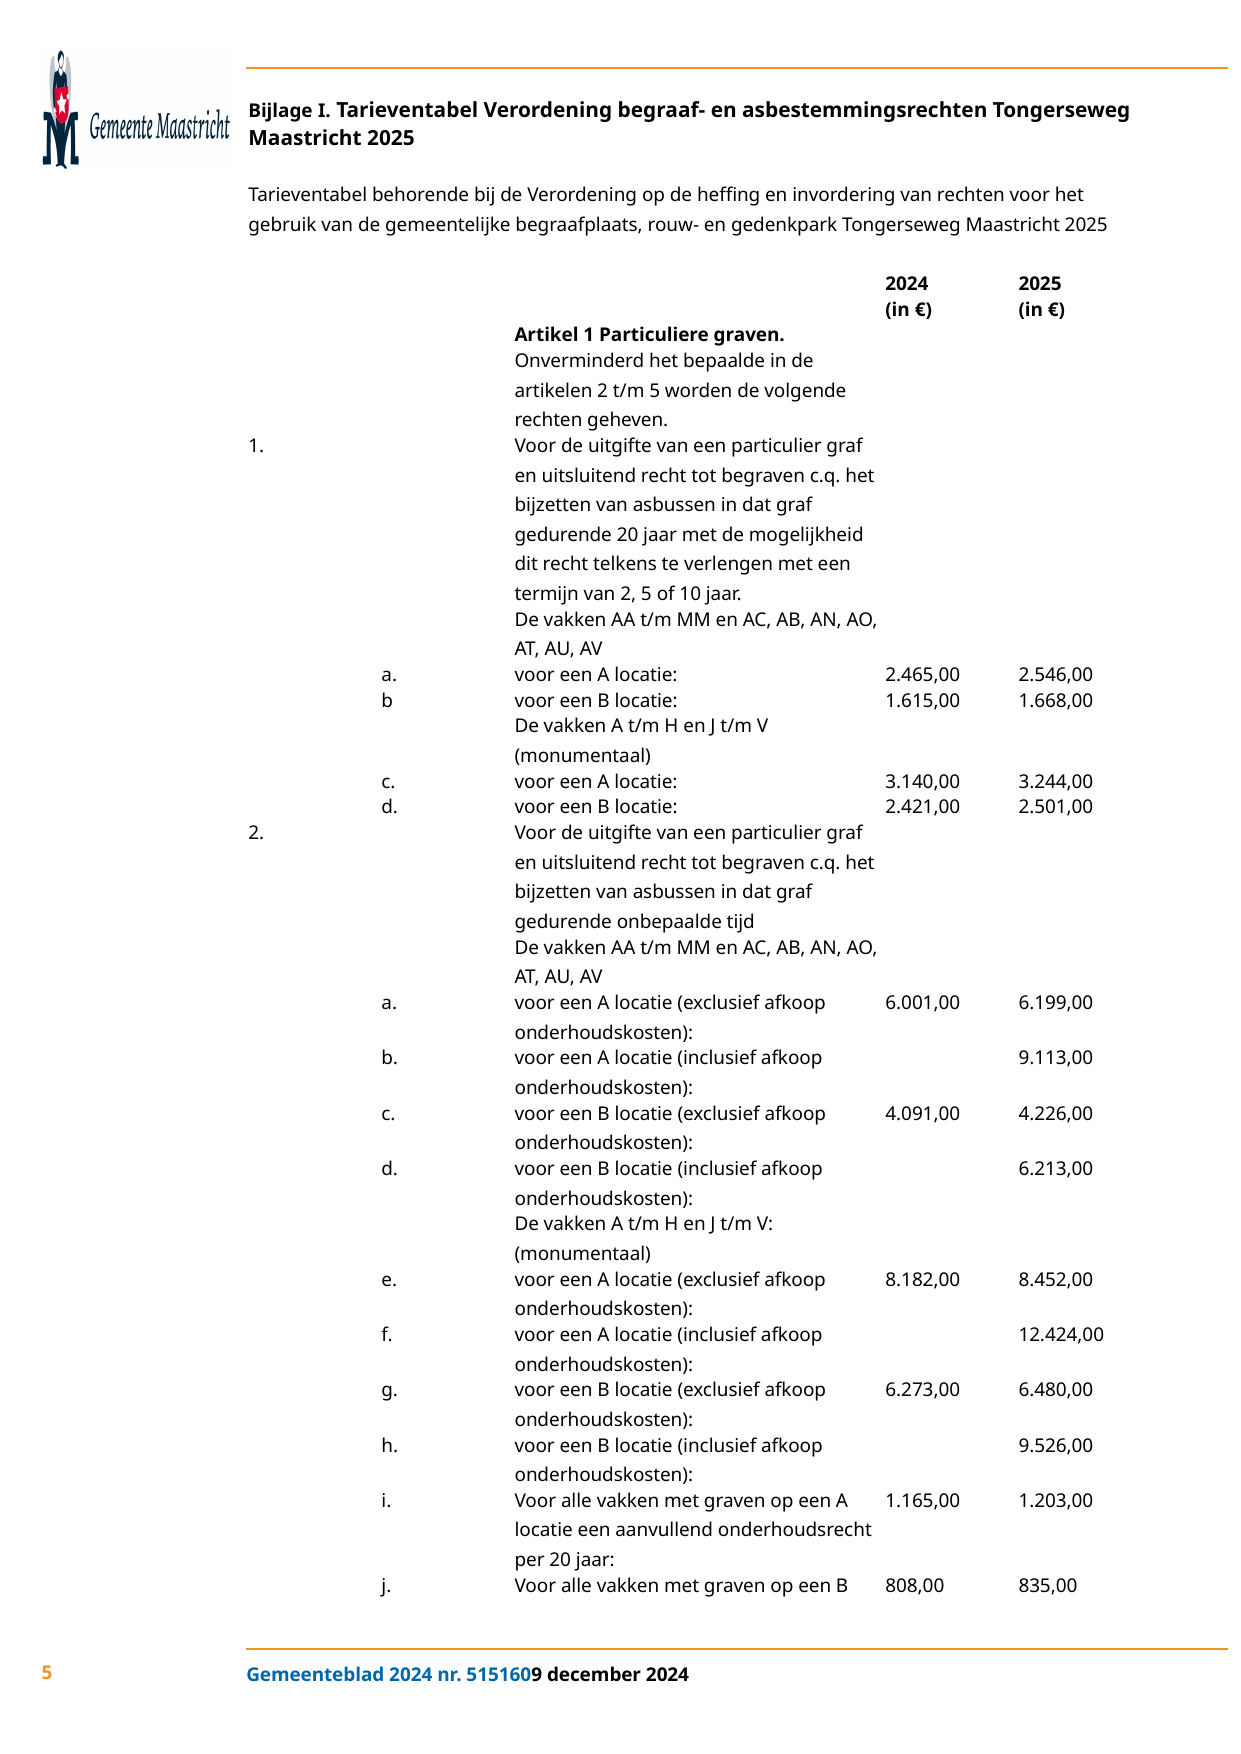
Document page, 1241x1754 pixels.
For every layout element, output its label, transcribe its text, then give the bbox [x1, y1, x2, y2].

table_cell [885, 1045, 1018, 1100]
table_cell [885, 1432, 1018, 1487]
table_cell [248, 1572, 381, 1598]
table_cell 1.615,00 [885, 687, 1018, 713]
picture [41, 47, 231, 172]
table_cell 9.113,00 [1018, 1045, 1152, 1100]
table_cell voor een B locatie: [514, 687, 885, 713]
table_cell 3.140,00 [885, 768, 1018, 794]
table_cell [381, 432, 514, 606]
table_cell f. [381, 1321, 514, 1376]
table_cell [248, 1487, 381, 1572]
table_cell Artikel 1 Particuliere graven. [514, 322, 885, 347]
table_cell voor een A locatie (exclusief afkoop onderhoudskosten): [514, 989, 885, 1044]
table_cell 2.501,00 [1018, 794, 1152, 819]
table_cell [1018, 322, 1152, 347]
table_cell 6.199,00 [1018, 989, 1152, 1044]
table_cell [248, 794, 381, 819]
table_cell a. [381, 661, 514, 687]
table_cell [1018, 606, 1152, 661]
table_cell [248, 606, 381, 661]
table_cell 4.226,00 [1018, 1100, 1152, 1155]
table_cell Voor de uitgifte van een particulier graf en uitsluitend recht tot begraven c.q. het bijzetten van asbussen in dat graf gedurende 20 jaar met de mogelijkheid dit recht telkens te verlengen met een termijn van 2, 5 of 10 jaar. [514, 432, 885, 606]
table_cell [248, 1266, 381, 1321]
table_header [381, 270, 514, 296]
table_cell [248, 348, 381, 432]
table_cell 6.001,00 [885, 989, 1018, 1044]
table_cell 4.091,00 [885, 1100, 1018, 1155]
table_cell [381, 820, 514, 934]
table_cell b. [381, 1045, 514, 1100]
table_cell [248, 1045, 381, 1100]
table_cell 2.465,00 [885, 661, 1018, 687]
table_cell voor een B locatie: [514, 794, 885, 819]
table_cell [248, 322, 381, 347]
table_cell 1.203,00 [1018, 1487, 1152, 1572]
table_header 2024 [885, 270, 1018, 296]
table_cell [1018, 432, 1152, 606]
table_cell 2.421,00 [885, 794, 1018, 819]
table_cell b [381, 687, 514, 713]
table_cell De vakken A t/m H en J t/m V: (monumentaal) [514, 1211, 885, 1266]
table_cell 6.480,00 [1018, 1376, 1152, 1432]
table_cell h. [381, 1432, 514, 1487]
table_cell [885, 322, 1018, 347]
table_cell g. [381, 1376, 514, 1432]
table_cell 9.526,00 [1018, 1432, 1152, 1487]
table_cell 6.273,00 [885, 1376, 1018, 1432]
table_cell 8.452,00 [1018, 1266, 1152, 1321]
table_cell [1018, 934, 1152, 989]
table_cell [248, 1376, 381, 1432]
table_cell voor een B locatie (inclusief afkoop onderhoudskosten): [514, 1432, 885, 1487]
table_cell [885, 348, 1018, 432]
table_cell [885, 1321, 1018, 1376]
table_cell 2. [248, 820, 381, 934]
text Bijlage I. Tarieventabel Verordening begraaf- en asbestemmingsrechten Tongerseweg Maastricht 2025 [248, 95, 1152, 152]
table_cell 835,00 [1018, 1572, 1152, 1598]
table_cell [885, 713, 1018, 768]
table_cell e. [381, 1266, 514, 1321]
table_cell Onverminderd het bepaalde in de artikelen 2 t/m 5 worden de volgende rechten geheven. [514, 348, 885, 432]
table_cell De vakken AA t/m MM en AC, AB, AN, AO, AT, AU, AV [514, 934, 885, 989]
table_cell [1018, 713, 1152, 768]
table_cell [248, 296, 381, 322]
table_cell 1. [248, 432, 381, 606]
table_cell [248, 1432, 381, 1487]
table_cell [381, 713, 514, 768]
table_cell [248, 687, 381, 713]
table_cell 1.668,00 [1018, 687, 1152, 713]
table_cell voor een B locatie (inclusief afkoop onderhoudskosten): [514, 1155, 885, 1211]
table_cell (in €) [1018, 296, 1152, 322]
table_cell [381, 934, 514, 989]
table_cell voor een B locatie (exclusief afkoop onderhoudskosten): [514, 1100, 885, 1155]
text Tarieventabel behorende bij de Verordening op de heffing en invordering van rechten voor het gebruik van de gemeentelijke begraafplaats, rouw- en gedenkpark Tongerseweg Maastricht 2025 [248, 181, 1152, 237]
table_cell Voor de uitgifte van een particulier graf en uitsluitend recht tot begraven c.q. het bijzetten van asbussen in dat graf gedurende onbepaalde tijd [514, 820, 885, 934]
table_cell j. [381, 1572, 514, 1598]
table_cell [514, 296, 885, 322]
table_cell 808,00 [885, 1572, 1018, 1598]
table_cell De vakken A t/m H en J t/m V (monumentaal) [514, 713, 885, 768]
table_cell voor een B locatie (exclusief afkoop onderhoudskosten): [514, 1376, 885, 1432]
table_cell (in €) [885, 296, 1018, 322]
table_cell Voor alle vakken met graven op een A locatie een aanvullend onderhoudsrecht per 20 jaar: [514, 1487, 885, 1572]
table_header [248, 270, 381, 296]
table_cell [1018, 1211, 1152, 1266]
table_cell [248, 934, 381, 989]
table_cell c. [381, 768, 514, 794]
table_cell voor een A locatie (inclusief afkoop onderhoudskosten): [514, 1321, 885, 1376]
table_cell [248, 1100, 381, 1155]
table_cell d. [381, 1155, 514, 1211]
table_cell Voor alle vakken met graven op een B [514, 1572, 885, 1598]
table_cell d. [381, 794, 514, 819]
table_cell [885, 432, 1018, 606]
table_cell 1.165,00 [885, 1487, 1018, 1572]
table_cell [248, 1321, 381, 1376]
table_cell a. [381, 989, 514, 1044]
table_cell [248, 768, 381, 794]
table_cell [248, 661, 381, 687]
table_cell voor een A locatie (inclusief afkoop onderhoudskosten): [514, 1045, 885, 1100]
table_cell 2.546,00 [1018, 661, 1152, 687]
table_cell [381, 348, 514, 432]
table_cell voor een A locatie: [514, 768, 885, 794]
table_cell 3.244,00 [1018, 768, 1152, 794]
table_cell [381, 296, 514, 322]
table_cell [381, 1211, 514, 1266]
table_cell c. [381, 1100, 514, 1155]
table_cell [381, 606, 514, 661]
table_header 2025 [1018, 270, 1152, 296]
table_cell [885, 934, 1018, 989]
table_cell [885, 1155, 1018, 1211]
table_header [514, 270, 885, 296]
table_cell voor een A locatie: [514, 661, 885, 687]
table_cell [248, 989, 381, 1044]
table_cell [381, 322, 514, 347]
table_cell [885, 1211, 1018, 1266]
table_cell voor een A locatie (exclusief afkoop onderhoudskosten): [514, 1266, 885, 1321]
table_cell [248, 1211, 381, 1266]
table_cell [1018, 348, 1152, 432]
table_cell [885, 820, 1018, 934]
table_cell [885, 606, 1018, 661]
table_cell i. [381, 1487, 514, 1572]
table_cell 12.424,00 [1018, 1321, 1152, 1376]
table_cell [1018, 820, 1152, 934]
table_cell 8.182,00 [885, 1266, 1018, 1321]
table_cell De vakken AA t/m MM en AC, AB, AN, AO, AT, AU, AV [514, 606, 885, 661]
table_cell [248, 713, 381, 768]
table_cell 6.213,00 [1018, 1155, 1152, 1211]
table_cell [248, 1155, 381, 1211]
